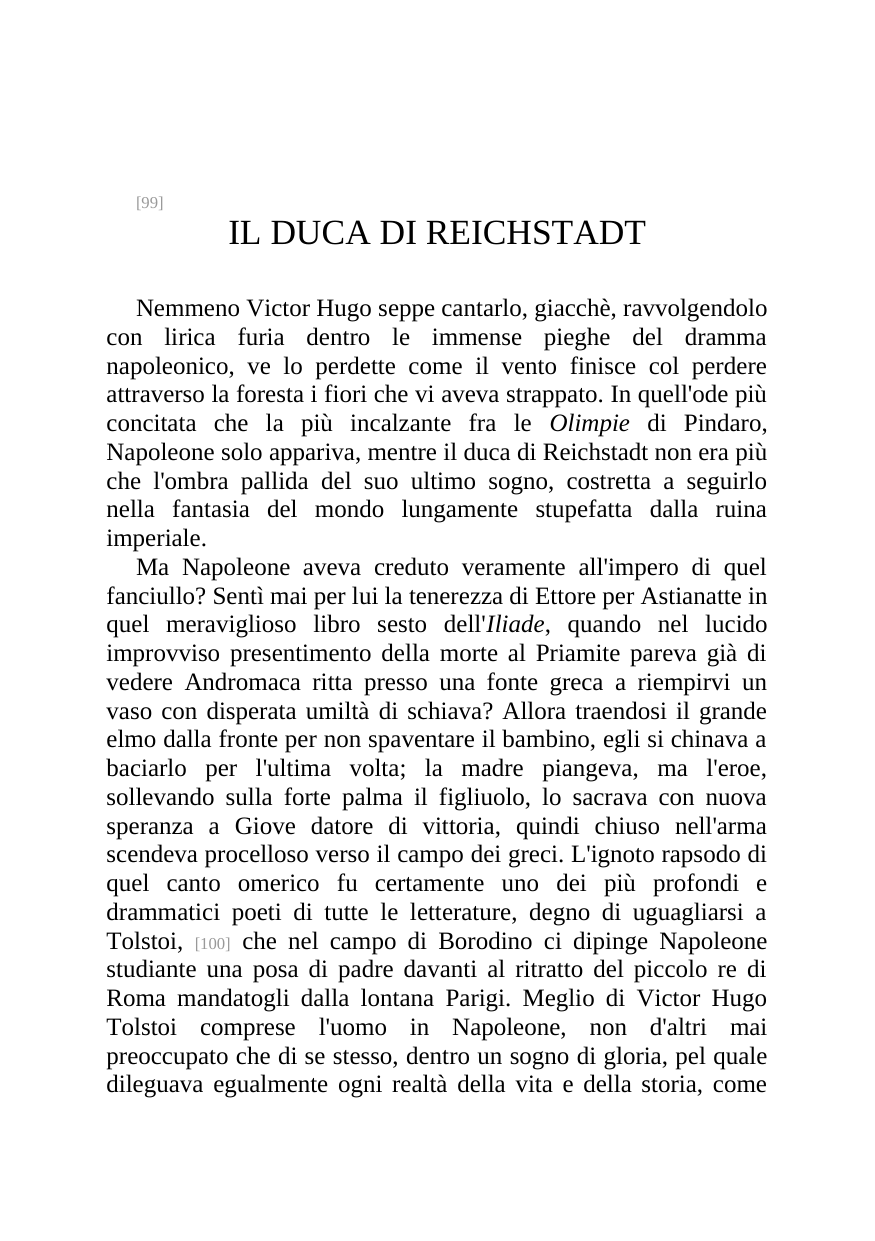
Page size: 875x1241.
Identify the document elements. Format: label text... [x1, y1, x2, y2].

text Nemmeno Victor Hugo seppe cantarlo, giacchè, ravvolgendolo con lirica furia dentro le immense pieghe del dramma napoleonico, ve lo perdette come il vento finisce col perdere attraverso la foresta i fiori che vi aveva strappato. In quell'ode più concitata che la più incalzante fra le Olimpie di Pindaro, Napoleone solo appariva, mentre il duca di Reichstadt non era più che l'ombra pallida del suo ultimo sogno, costretta a seguirlo nella fantasia del mondo lungamente stupefatta dalla ruina imperiale. [106, 293, 768, 552]
subtitle IL DUCA DI REICHSTADT [106, 212, 768, 252]
text Ma Napoleone aveva creduto veramente all'impero di quel fanciullo? Sentì mai per lui la tenerezza di Ettore per Astianatte in quel meraviglioso libro sesto dell'Iliade, quando nel lucido improvviso presentimento della morte al Priamite pareva già di vedere Andromaca ritta presso una fonte greca a riempirvi un vaso con disperata umiltà di schiava? Allora traendosi il grande elmo dalla fronte per non spaventare il bambino, egli si chinava a baciarlo per l'ultima volta; la madre piangeva, ma l'eroe, sollevando sulla forte palma il figliuolo, lo sacrava con nuova speranza a Giove datore di vittoria, quindi chiuso nell'arma scendeva procelloso verso il campo dei greci. L'ignoto rapsodo di quel canto omerico fu certamente uno dei più profondi e drammatici poeti di tutte le letterature, degno di uguagliarsi a Tolstoi, [100] che nel campo di Borodino ci dipinge Napoleone studiante una posa di padre davanti al ritratto del piccolo re di Roma mandatogli dalla lontana Parigi. Meglio di Victor Hugo Tolstoi comprese l'uomo in Napoleone, non d'altri mai preoccupato che di se stesso, dentro un sogno di gloria, pel quale dileguava egualmente ogni realtà della vita e della storia, come [106, 552, 768, 1098]
text [99] [106, 192, 768, 212]
